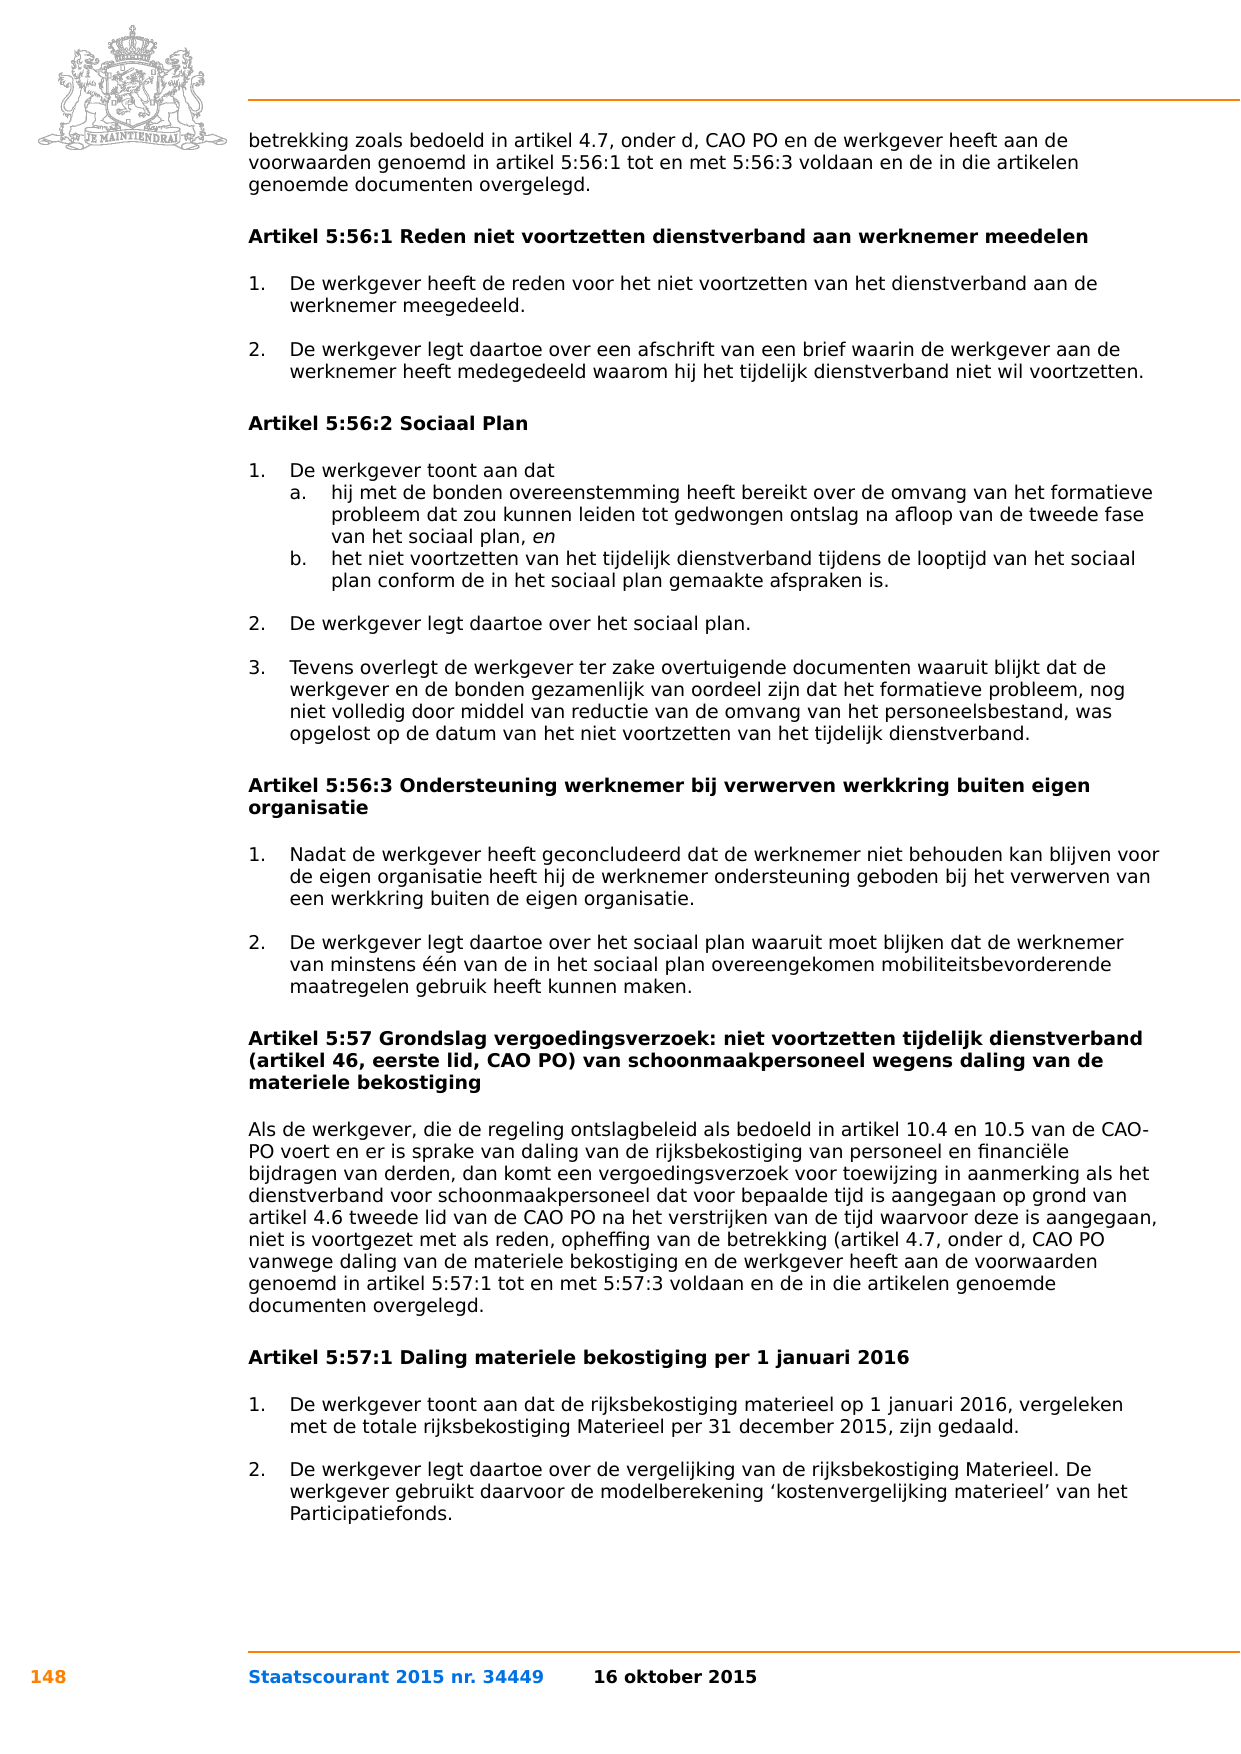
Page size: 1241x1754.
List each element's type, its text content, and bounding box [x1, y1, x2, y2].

text b. het niet voortzetten van het tijdelijk dienstverband tijdens de looptijd van het sociaal plan conform de in het sociaal plan gemaakte afspraken is. [289, 547, 1163, 591]
text 1. Nadat de werkgever heeft geconcludeerd dat de werknemer niet behouden kan blijven voor de eigen organisatie heeft hij de werknemer ondersteuning geboden bij het verwerven van een werkkring buiten de eigen organisatie. [248, 844, 1163, 910]
text 1. De werkgever heeft de reden voor het niet voortzetten van het dienstverband aan de werknemer meegedeeld. [248, 273, 1163, 317]
text 2. De werkgever legt daartoe over het sociaal plan waaruit moet blijken dat de werknemer van minstens één van de in het sociaal plan overeengekomen mobiliteitsbevorderende maatregelen gebruik heeft kunnen maken. [248, 932, 1163, 998]
text 1. De werkgever toont aan dat [248, 459, 1163, 482]
subtitle Artikel 5:57:1 Daling materiele bekostiging per 1 januari 2016 [248, 1347, 1163, 1368]
picture [38, 25, 227, 150]
text betrekking zoals bedoeld in artikel 4.7, onder d, CAO PO en de werkgever heeft aan de voorwaarden genoemd in artikel 5:56:1 tot en met 5:56:3 voldaan en de in die artikelen genoemde documenten overgelegd. [248, 130, 1163, 196]
text 3. Tevens overlegt de werkgever ter zake overtuigende documenten waaruit blijkt dat de werkgever en de bonden gezamenlijk van oordeel zijn dat het formatieve probleem, nog niet volledig door middel van reductie van de omvang van het personeelsbestand, was opgelost op de datum van het niet voortzetten van het tijdelijk dienstverband. [248, 657, 1163, 745]
subtitle Artikel 5:57 Grondslag vergoedingsverzoek: niet voortzetten tijdelijk dienstverband (artikel 46, eerste lid, CAO PO) van schoonmaakpersoneel wegens daling van de materiele bekostiging [248, 1028, 1163, 1094]
subtitle Artikel 5:56:2 Sociaal Plan [248, 413, 1163, 434]
text a. hij met de bonden overeenstemming heeft bereikt over de omvang van het formatieve probleem dat zou kunnen leiden tot gedwongen ontslag na afloop van de tweede fase van het sociaal plan, en [289, 482, 1163, 547]
text 2. De werkgever legt daartoe over het sociaal plan. [248, 613, 1163, 635]
text 2. De werkgever legt daartoe over de vergelijking van de rijksbekostiging Materieel. De werkgever gebruikt daarvoor de modelberekening ‘kostenvergelijking materieel’ van het Participatiefonds. [248, 1459, 1163, 1525]
text 2. De werkgever legt daartoe over een afschrift van een brief waarin de werkgever aan de werknemer heeft medegedeeld waarom hij het tijdelijk dienstverband niet wil voortzetten. [248, 339, 1163, 383]
text Als de werkgever, die de regeling ontslagbeleid als bedoeld in artikel 10.4 en 10.5 van de CAO-PO voert en er is sprake van daling van de rijksbekostiging van personeel en financiële bijdragen van derden, dan komt een vergoedingsverzoek voor toewijzing in aanmerking als het dienstverband voor schoonmaakpersoneel dat voor bepaalde tijd is aangegaan op grond van artikel 4.6 tweede lid van de CAO PO na het verstrijken van de tijd waarvoor deze is aangegaan, niet is voortgezet met als reden, opheffing van de betrekking (artikel 4.7, onder d, CAO PO vanwege daling van de materiele bekostiging en de werkgever heeft aan de voorwaarden genoemd in artikel 5:57:1 tot en met 5:57:3 voldaan en de in die artikelen genoemde documenten overgelegd. [248, 1119, 1163, 1317]
subtitle Artikel 5:56:1 Reden niet voortzetten dienstverband aan werknemer meedelen [248, 226, 1163, 248]
subtitle Artikel 5:56:3 Ondersteuning werknemer bij verwerven werkkring buiten eigen organisatie [248, 775, 1163, 819]
text 1. De werkgever toont aan dat de rijksbekostiging materieel op 1 januari 2016, vergeleken met de totale rijksbekostiging Materieel per 31 december 2015, zijn gedaald. [248, 1393, 1163, 1437]
